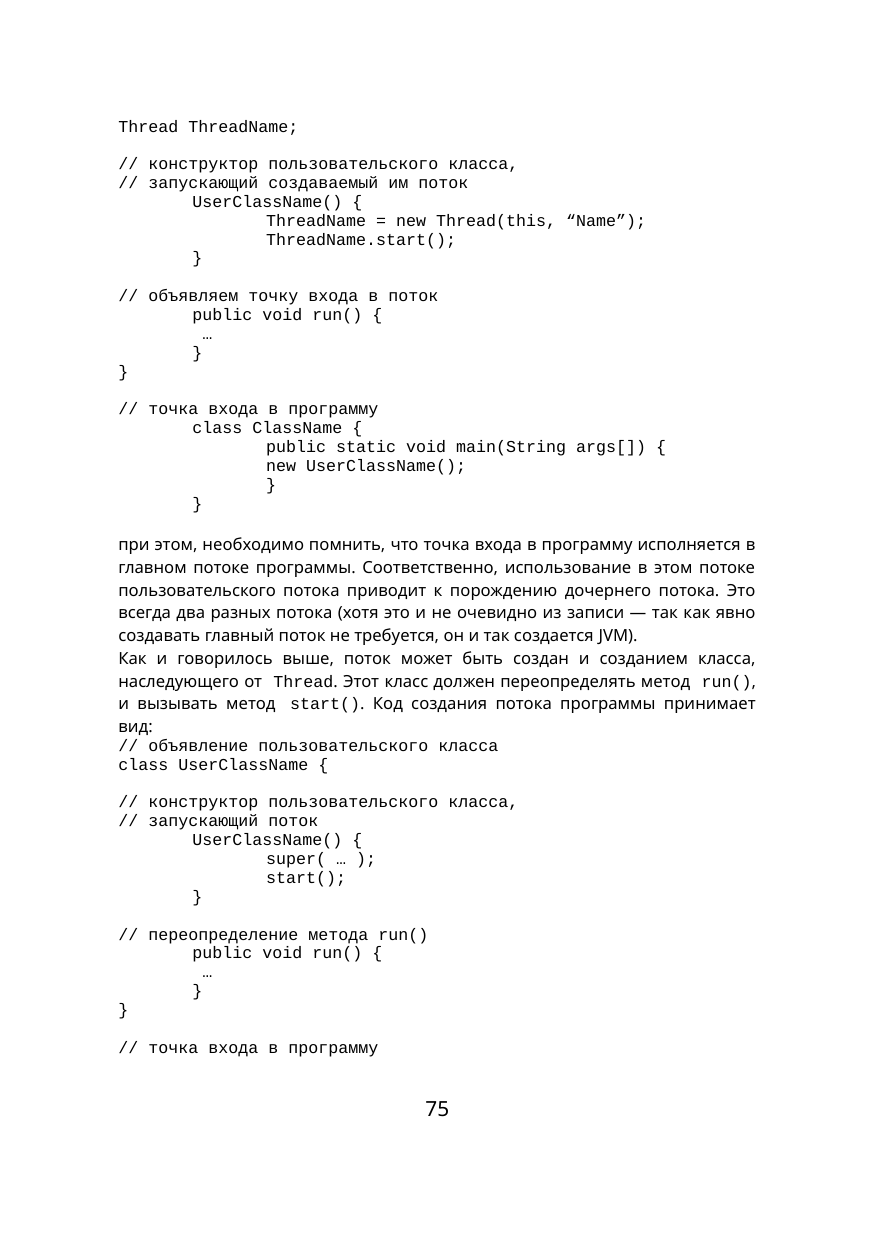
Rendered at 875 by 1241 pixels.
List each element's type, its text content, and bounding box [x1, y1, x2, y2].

text } [118, 1001, 756, 1020]
text ThreadName.start(); [118, 231, 756, 250]
text // конструктор пользовательского класса, [118, 794, 756, 813]
text // конструктор пользовательского класса, [118, 156, 756, 175]
text ThreadName = new Thread(this, “Name”); [118, 212, 756, 231]
text // запускающий создаваемый им поток [118, 175, 756, 193]
text public void run() { [118, 945, 756, 964]
text // объявление пользовательского класса [118, 737, 756, 756]
text // запускающий поток [118, 813, 756, 832]
text super( … ); [118, 851, 756, 869]
text // объявляем точку входа в поток [118, 288, 756, 307]
text Thread ThreadName; [118, 118, 756, 137]
text UserClassName() { [118, 832, 756, 851]
text class ClassName { [118, 420, 756, 439]
text } [118, 363, 756, 382]
text … [118, 964, 756, 983]
text new UserClassName(); [118, 457, 756, 476]
text } [118, 983, 756, 1001]
text } [118, 476, 756, 495]
text } [118, 344, 756, 363]
text } [118, 888, 756, 907]
text // точка входа в программу [118, 401, 756, 420]
text UserClassName() { [118, 193, 756, 212]
text } [118, 250, 756, 269]
text class UserClassName { [118, 756, 756, 775]
text // переопределение метода run() [118, 926, 756, 945]
text start(); [118, 869, 756, 888]
text public static void main(String args[]) { [118, 439, 756, 457]
text public void run() { [118, 307, 756, 326]
text // точка входа в программу [118, 1039, 756, 1058]
text } [118, 495, 756, 514]
text Как и говорилось выше, поток может быть создан и созданием класса, наследующего от Thread. Этот класс должен переопределять метод run(), и вызывать метод start(). Код создания потока программы принимает вид: [118, 646, 756, 737]
text при этом, необходимо помнить, что точка входа в программу исполняется в главном потоке программы. Соответственно, использование в этом потоке пользовательского потока приводит к порождению дочернего потока. Это всегда два разных потока (хотя это и не очевидно из записи — так как явно создавать главный поток не требуется, он и так создается JVM). [118, 533, 756, 646]
text … [118, 326, 756, 344]
